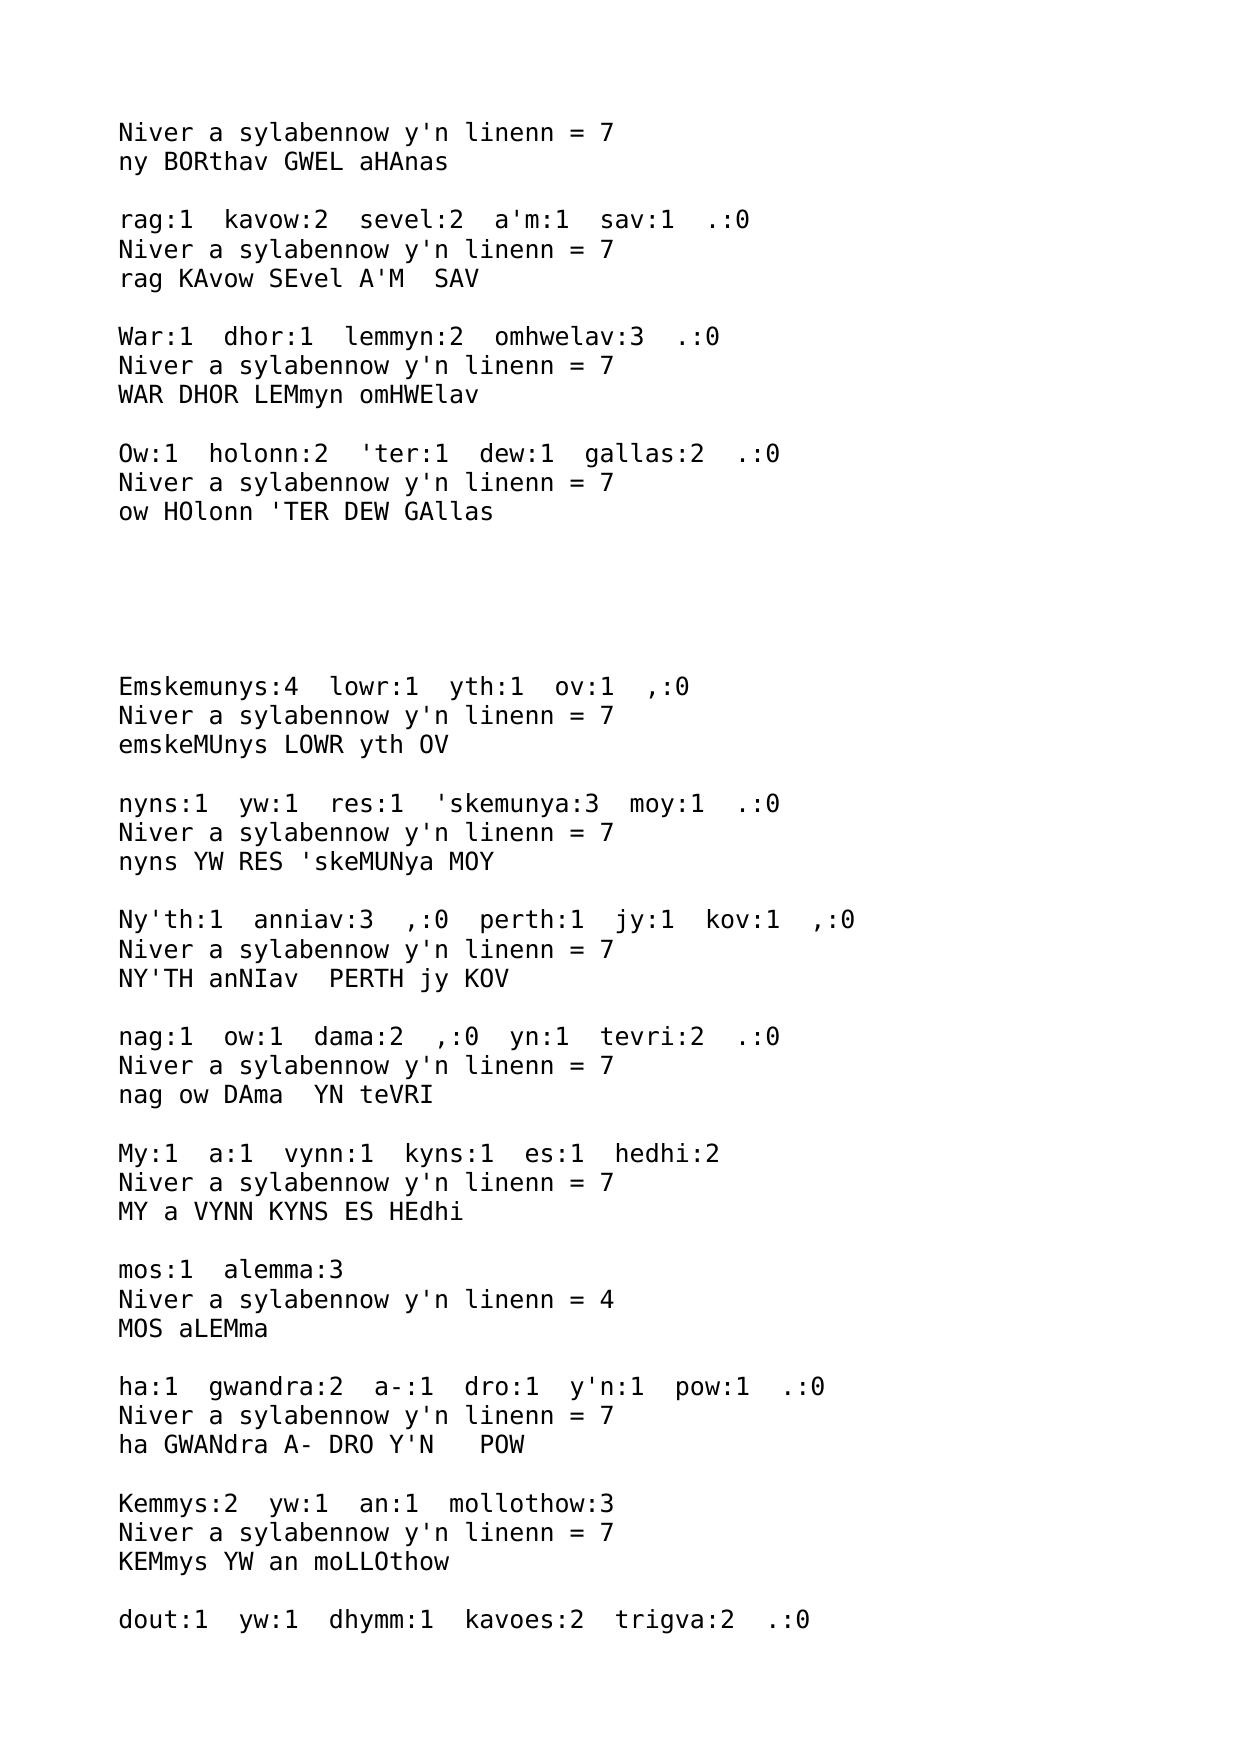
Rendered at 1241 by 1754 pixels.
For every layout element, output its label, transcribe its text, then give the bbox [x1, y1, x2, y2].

text Ow:1 holonn:2 'ter:1 dew:1 gallas:2 .:0 [118, 439, 1122, 468]
text ny BORthav GWEL aHAnas [118, 147, 1122, 176]
text War:1 dhor:1 lemmyn:2 omhwelav:3 .:0 [118, 322, 1122, 351]
text MY a VYNN KYNS ES HEdhi [118, 1197, 1122, 1226]
text Niver a sylabennow y'n linenn = 7 [118, 351, 1122, 381]
text Niver a sylabennow y'n linenn = 7 [118, 1518, 1122, 1547]
text My:1 a:1 vynn:1 kyns:1 es:1 hedhi:2 [118, 1139, 1122, 1168]
text ha GWANdra A- DRO Y'N POW [118, 1431, 1122, 1460]
text nyns:1 yw:1 res:1 'skemunya:3 moy:1 .:0 [118, 789, 1122, 818]
text Niver a sylabennow y'n linenn = 7 [118, 818, 1122, 847]
text NY'TH anNIav PERTH jy KOV [118, 964, 1122, 993]
text Ny'th:1 anniav:3 ,:0 perth:1 jy:1 kov:1 ,:0 [118, 906, 1122, 935]
text mos:1 alemma:3 [118, 1256, 1122, 1285]
text Niver a sylabennow y'n linenn = 7 [118, 1051, 1122, 1081]
text nag:1 ow:1 dama:2 ,:0 yn:1 tevri:2 .:0 [118, 1022, 1122, 1051]
text Niver a sylabennow y'n linenn = 7 [118, 1401, 1122, 1431]
text Niver a sylabennow y'n linenn = 7 [118, 701, 1122, 731]
text Niver a sylabennow y'n linenn = 7 [118, 118, 1122, 147]
text MOS aLEMma [118, 1314, 1122, 1343]
text Kemmys:2 yw:1 an:1 mollothow:3 [118, 1489, 1122, 1518]
text dout:1 yw:1 dhymm:1 kavoes:2 trigva:2 .:0 [118, 1606, 1122, 1635]
text ow HOlonn 'TER DEW GAllas [118, 497, 1122, 526]
text rag:1 kavow:2 sevel:2 a'm:1 sav:1 .:0 [118, 206, 1122, 235]
text nyns YW RES 'skeMUNya MOY [118, 847, 1122, 876]
text Niver a sylabennow y'n linenn = 7 [118, 468, 1122, 497]
text Emskemunys:4 lowr:1 yth:1 ov:1 ,:0 [118, 672, 1122, 701]
text WAR DHOR LEMmyn omHWElav [118, 381, 1122, 410]
text KEMmys YW an moLLOthow [118, 1547, 1122, 1576]
text ha:1 gwandra:2 a-:1 dro:1 y'n:1 pow:1 .:0 [118, 1372, 1122, 1401]
text Niver a sylabennow y'n linenn = 7 [118, 1168, 1122, 1197]
text Niver a sylabennow y'n linenn = 7 [118, 935, 1122, 964]
text emskeMUnys LOWR yth OV [118, 731, 1122, 760]
text rag KAvow SEvel A'M SAV [118, 264, 1122, 293]
text nag ow DAma YN teVRI [118, 1081, 1122, 1110]
text Niver a sylabennow y'n linenn = 4 [118, 1285, 1122, 1314]
text Niver a sylabennow y'n linenn = 7 [118, 235, 1122, 264]
